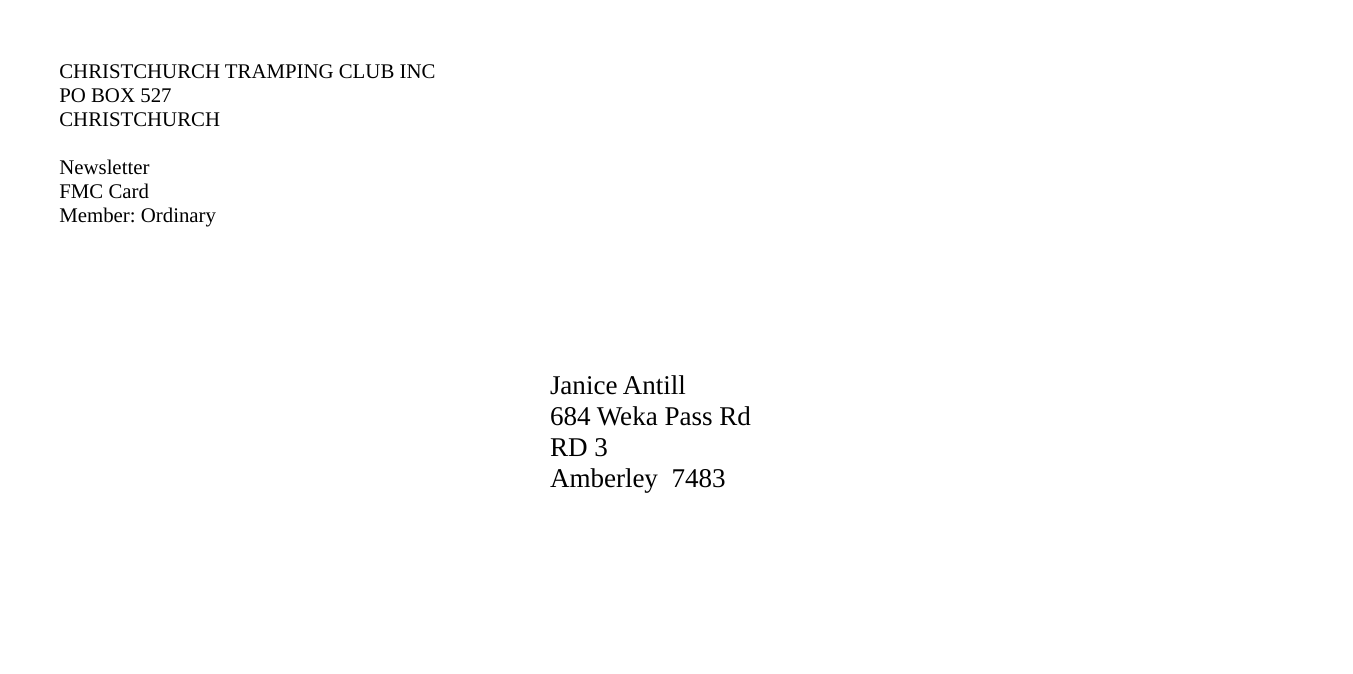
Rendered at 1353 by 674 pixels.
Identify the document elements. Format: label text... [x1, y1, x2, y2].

text PO BOX 527 [59, 83, 1293, 107]
text RD 3 [550, 431, 1293, 462]
text FMC Card [59, 179, 1293, 203]
text CHRISTCHURCH [59, 107, 1293, 131]
text CHRISTCHURCH TRAMPING CLUB INC [59, 59, 1293, 83]
text Member: Ordinary [59, 203, 1293, 227]
text Janice Antill [550, 369, 1293, 400]
text Amberley 7483 [550, 462, 1293, 493]
text 684 Weka Pass Rd [550, 400, 1293, 431]
text Newsletter [59, 155, 1293, 179]
